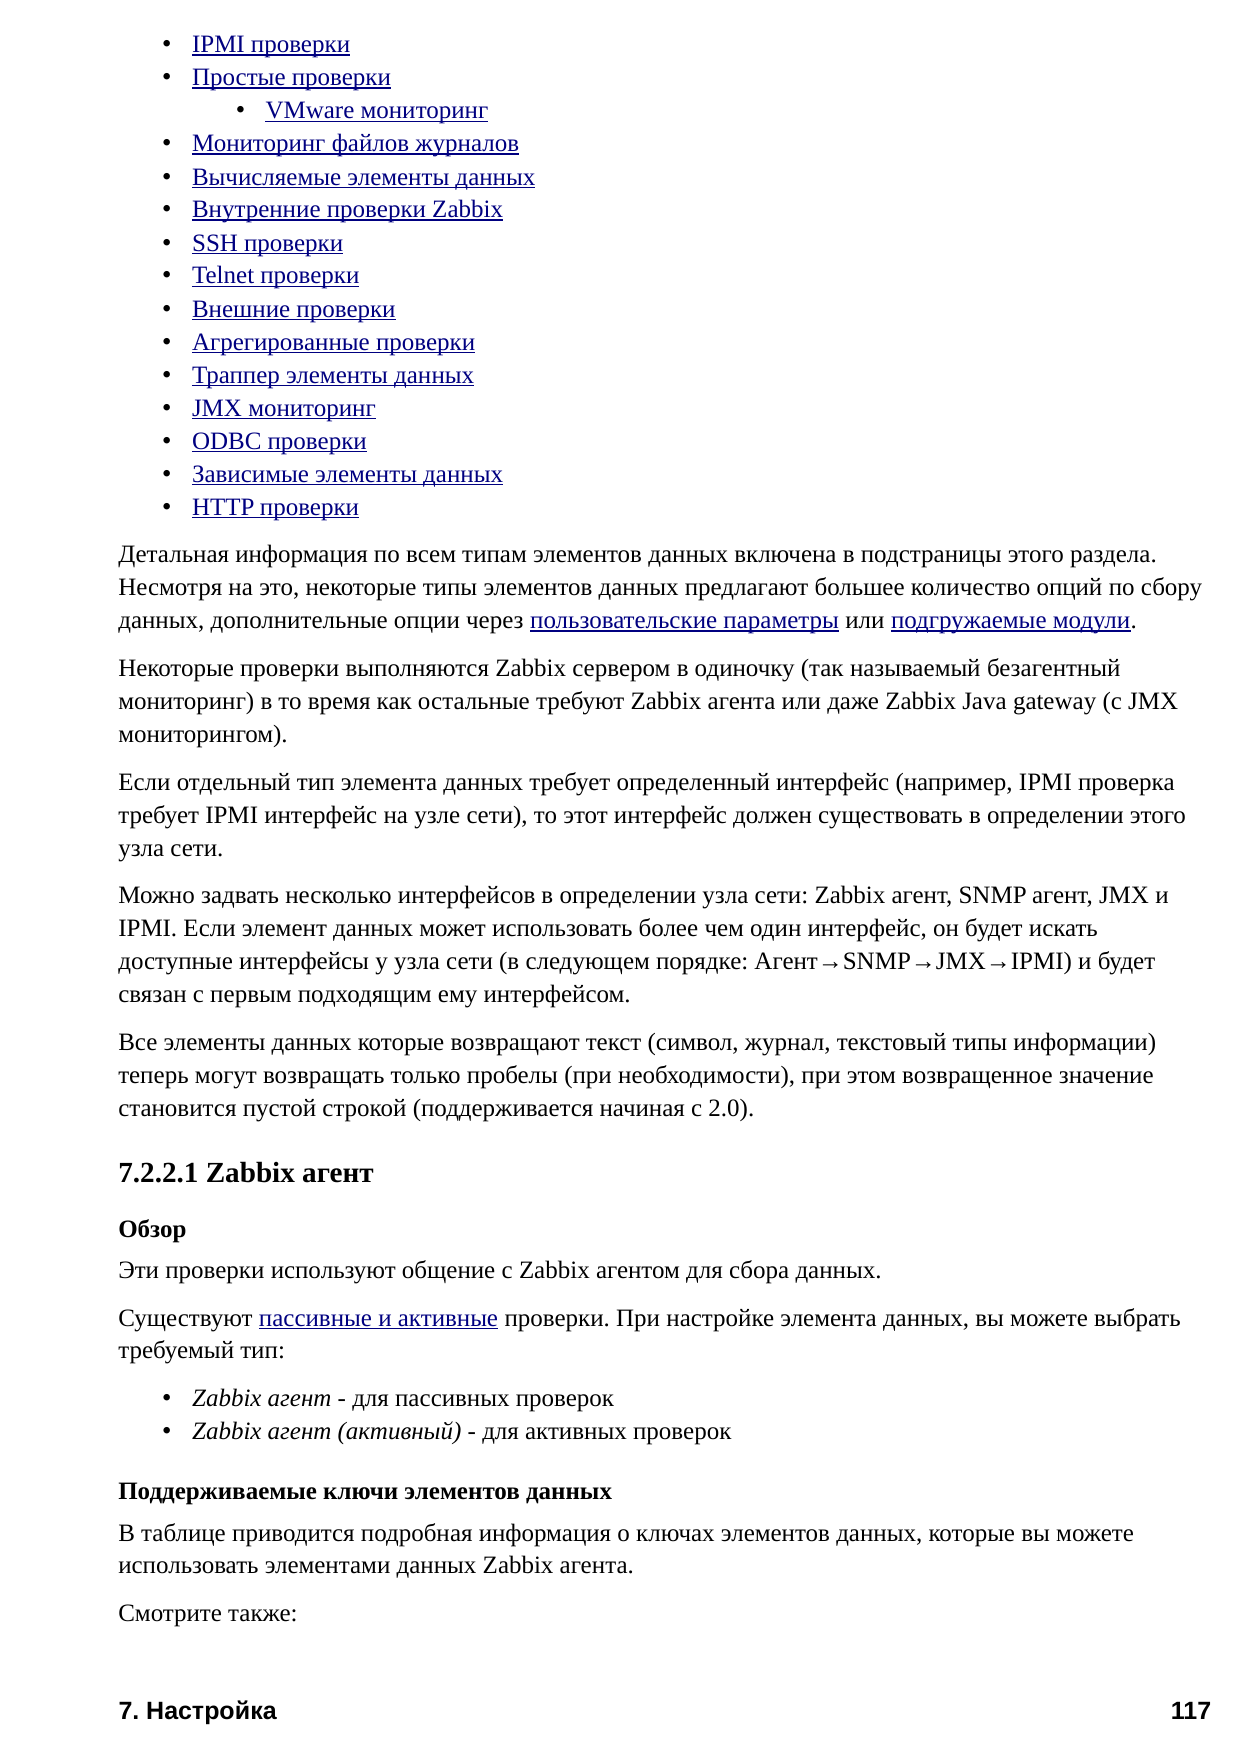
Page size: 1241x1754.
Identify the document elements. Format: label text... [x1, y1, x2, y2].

list JMX мониторинг [162, 393, 1211, 421]
text Если отдельный тип элемента данных требует определенный интерфейс (например, IPMI проверка требует IPMI интерфейс на узле сети), то этот интерфейс должен существовать в определении этого узла сети. [118, 767, 1211, 861]
list SSH проверки [162, 228, 1211, 256]
list Внешние проверки [162, 294, 1211, 322]
subtitle Обзор [118, 1214, 1211, 1242]
text Эти проверки используют общение с Zabbix агентом для сбора данных. [118, 1255, 1211, 1284]
text Существуют пассивные и активные проверки. При настройке элемента данных, вы можете выбрать требуемый тип: [118, 1303, 1211, 1364]
text Некоторые проверки выполняются Zabbix сервером в одиночку (так называемый безагентный мониторинг) в то время как остальные требуют Zabbix агента или даже Zabbix Java gateway (с JMX мониторингом). [118, 653, 1211, 748]
list Zabbix агент (активный) - для активных проверок [162, 1416, 1211, 1445]
list Траппер элементы данных [162, 360, 1211, 388]
text Все элементы данных которые возвращают текст (символ, журнал, текстовый типы информации) теперь могут возвращать только пробелы (при необходимости), при этом возвращенное значение становится пустой строкой (поддерживается начиная с 2.0). [118, 1027, 1211, 1122]
list VMware мониторинг [236, 96, 1211, 124]
list Telnet проверки [162, 261, 1211, 289]
list Зависимые элементы данных [162, 459, 1211, 487]
list ODBC проверки [162, 426, 1211, 454]
list Внутренние проверки Zabbix [162, 194, 1211, 223]
list IPMI проверки [162, 29, 1211, 58]
subtitle 7.2.2.1 Zabbix агент [118, 1155, 1211, 1189]
list Простые проверки [162, 62, 1211, 91]
text Смотрите также: [118, 1598, 1211, 1627]
list Мониторинг файлов журналов [162, 128, 1211, 157]
list HTTP проверки [162, 492, 1211, 521]
list Агрегированные проверки [162, 327, 1211, 355]
list Zabbix агент - для пассивных проверок [162, 1383, 1211, 1412]
text Можно задвать несколько интерфейсов в определении узла сети: Zabbix агент, SNMP агент, JMX и IPMI. Если элемент данных может использовать более чем один интерфейс, он будет искать доступные интерфейсы у узла сети (в следующем порядке: Агент→SNMP→JMX→IPMI) и будет связан с первым подходящим ему интерфейсом. [118, 880, 1211, 1008]
text Детальная информация по всем типам элементов данных включена в подстраницы этого раздела. Несмотря на это, некоторые типы элементов данных предлагают большее количество опций по сбору данных, дополнительные опции через пользовательские параметры или подгружаемые модули. [118, 539, 1211, 634]
subtitle Поддерживаемые ключи элементов данных [118, 1476, 1211, 1505]
text В таблице приводится подробная информация о ключах элементов данных, которые вы можете использовать элементами данных Zabbix агента. [118, 1518, 1211, 1579]
list Вычисляемые элементы данных [162, 162, 1211, 190]
